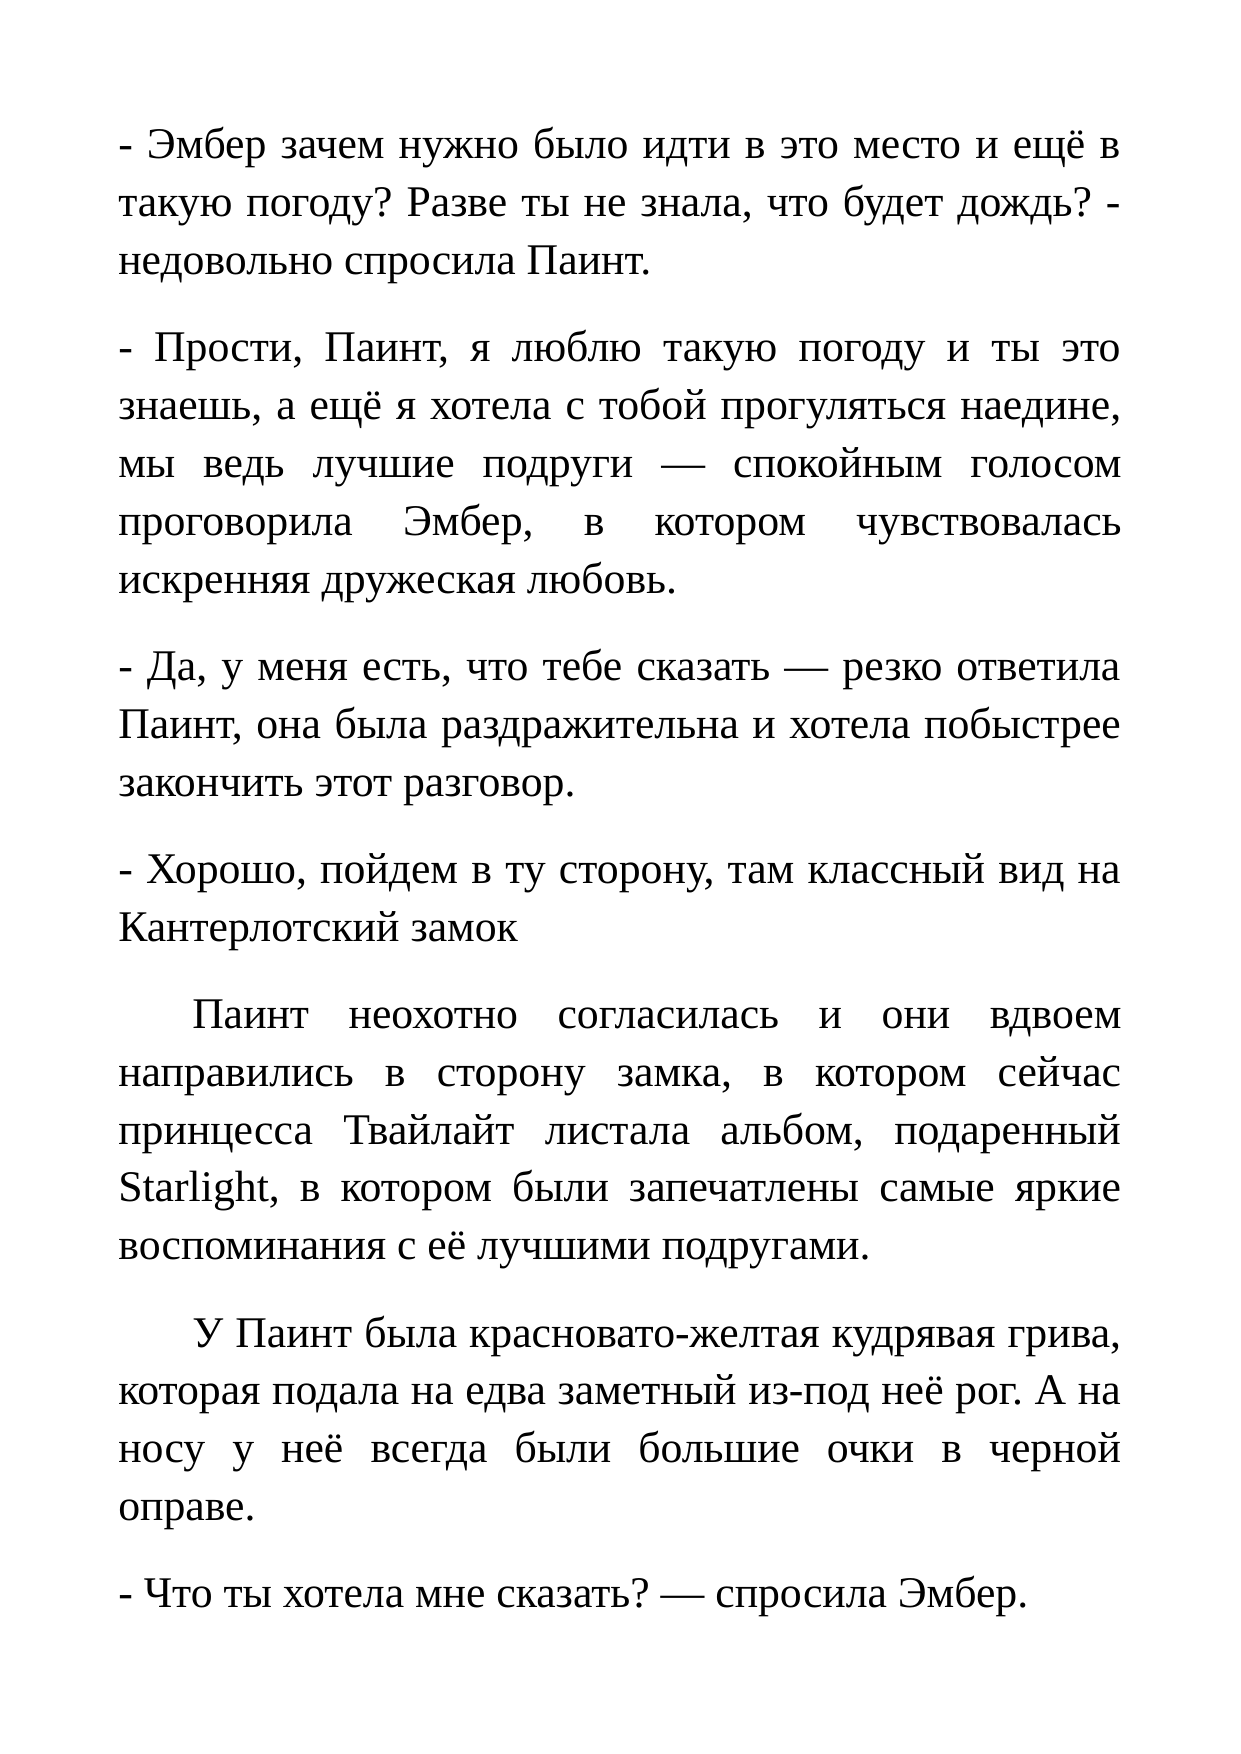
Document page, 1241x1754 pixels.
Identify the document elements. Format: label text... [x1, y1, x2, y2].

text - Хорошо, пойдем в ту сторону, там классный вид на Кантерлотский замок [118, 842, 1122, 951]
text - Прости, Паинт, я люблю такую погоду и ты это знаешь, а ещё я хотела с тобой прогуляться наедине, мы ведь лучшие подруги — спокойным голосом проговорила Эмбер, в котором чувствовалась искренняя дружеская любовь. [118, 321, 1122, 603]
text - Эмбер зачем нужно было идти в это место и ещё в такую погоду? Разве ты не знала, что будет дождь? - недовольно спросила Паинт. [118, 118, 1122, 284]
text - Да, у меня есть, что тебе сказать — резко ответила Паинт, она была раздражительна и хотела побыстрее закончить этот разговор. [118, 639, 1122, 806]
text У Паинт была красновато-желтая кудрявая грива, которая подала на едва заметный из-под неё рог. А на носу у неё всегда были большие очки в черной оправе. [118, 1306, 1122, 1530]
text - Что ты хотела мне сказать? — спросила Эмбер. [118, 1567, 1122, 1617]
text Паинт неохотно согласилась и они вдвоем направились в сторону замка, в котором сейчас принцесса Твайлайт листала альбом, подаренный Starlight, в котором были запечатлены самые яркие воспоминания с её лучшими подругами. [118, 988, 1122, 1269]
